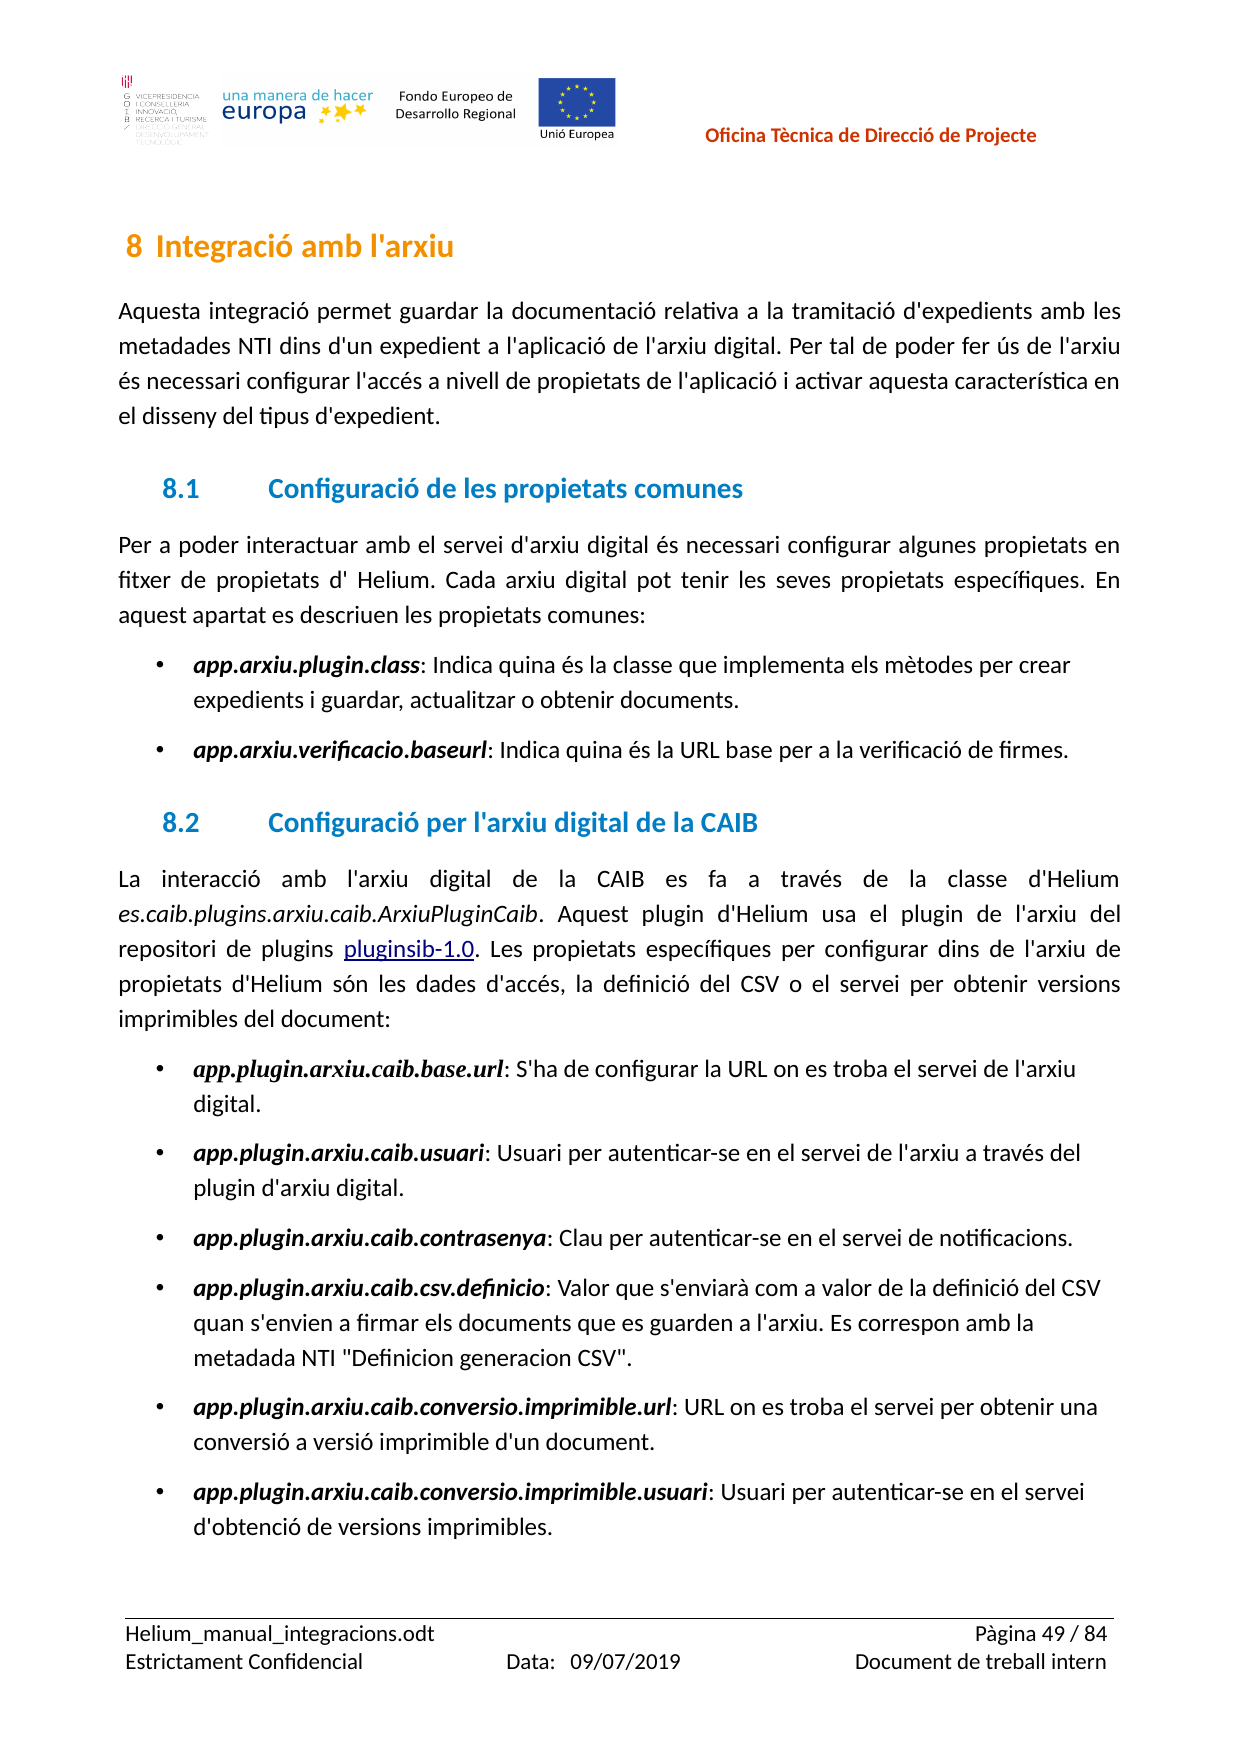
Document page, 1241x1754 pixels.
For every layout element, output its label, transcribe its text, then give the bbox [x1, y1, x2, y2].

list app.plugin.arxiu.caib.contrasenya: Clau per autenticar-se en el servei de notificacions. [156, 1222, 1122, 1253]
text Aquesta integració permet guardar la documentació relativa a la tramitació d'expedients amb les metadades NTI dins d'un expedient a l'aplicació de l'arxiu digital. Per tal de poder fer ús de l'arxiu és necessari configurar l'accés a nivell de propietats de l'aplicació i activar aquesta característica en el disseny del tipus d'expedient. [118, 295, 1122, 431]
subtitle Configuració de les propietats comunes [156, 470, 1122, 506]
list app.plugin.arxiu.caib.usuari: Usuari per autenticar-se en el servei de l'arxiu a través del plugin d'arxiu digital. [156, 1137, 1122, 1203]
list app.plugin.arxiu.caib.base.url: S'ha de configurar la URL on es troba el servei de l'arxiu digital. [156, 1053, 1122, 1118]
picture [219, 73, 621, 147]
subtitle Configuració per l'arxiu digital de la CAIB [156, 804, 1122, 840]
list app.arxiu.plugin.class: Indica quina és la classe que implementa els mètodes per crear expedients i guardar, actualitzar o obtenir documents. [156, 649, 1122, 715]
picture [118, 73, 213, 147]
subtitle Integració amb l'arxiu [118, 225, 1122, 266]
list app.plugin.arxiu.caib.conversio.imprimible.url: URL on es troba el servei per obtenir una conversió a versió imprimible d'un document. [156, 1391, 1122, 1457]
text Per a poder interactuar amb el servei d'arxiu digital és necessari configurar algunes propietats en fitxer de propietats d' Helium. Cada arxiu digital pot tenir les seves propietats específiques. En aquest apartat es descriuen les propietats comunes: [118, 530, 1122, 630]
list app.plugin.arxiu.caib.csv.definicio: Valor que s'enviarà com a valor de la definició del CSV quan s'envien a firmar els documents que es guarden a l'arxiu. Es correspon amb la metadada NTI "Definicion generacion CSV". [156, 1272, 1122, 1372]
list app.arxiu.verificacio.baseurl: Indica quina és la URL base per a la verificació de firmes. [156, 734, 1122, 764]
text La interacció amb l'arxiu digital de la CAIB es fa a través de la classe d'Helium es.caib.plugins.arxiu.caib.ArxiuPluginCaib. Aquest plugin d'Helium usa el plugin de l'arxiu del repositori de plugins pluginsib-1.0. Les propietats específiques per configurar dins de l'arxiu de propietats d'Helium són les dades d'accés, la definició del CSV o el servei per obtenir versions imprimibles del document: [118, 863, 1122, 1034]
list app.plugin.arxiu.caib.conversio.imprimible.usuari: Usuari per autenticar-se en el servei d'obtenció de versions imprimibles. [156, 1476, 1122, 1541]
